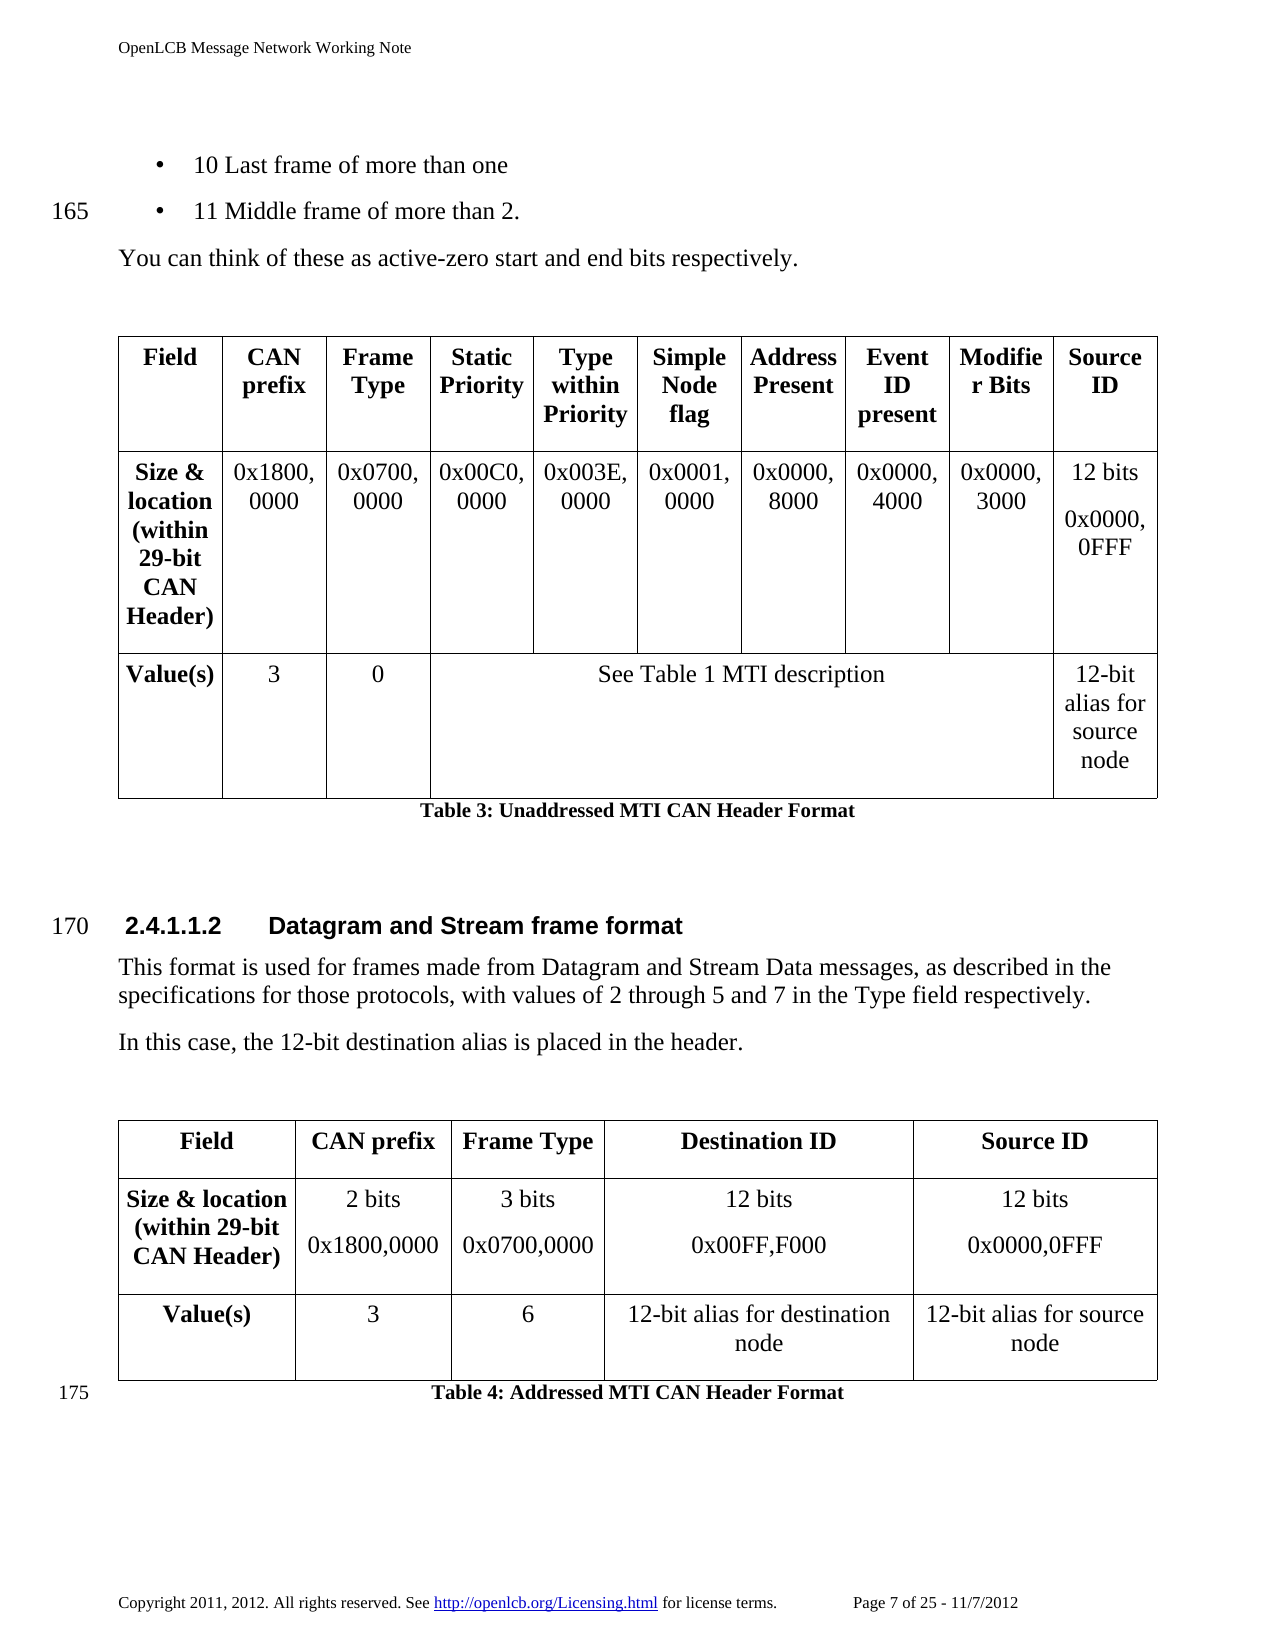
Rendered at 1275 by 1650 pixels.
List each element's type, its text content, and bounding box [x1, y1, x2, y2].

table_header Simple Node flag [638, 337, 741, 451]
table_header Static Priority [431, 337, 533, 451]
table_header Address Present [742, 337, 845, 451]
table_cell 3 [296, 1295, 451, 1380]
table_cell 3 bits 0x0700,0000 [452, 1179, 604, 1293]
table_cell 0x0700,0000 [327, 452, 430, 653]
table_header Frame Type [452, 1121, 604, 1178]
text In this case, the 12-bit destination alias is placed in the header. [118, 1027, 1157, 1056]
table_header Frame Type [327, 337, 430, 451]
table_cell See Table 1 MTI description [431, 654, 1053, 797]
subtitle Datagram and Stream frame format [118, 911, 1157, 939]
table_cell Value(s) [119, 1295, 295, 1380]
table_cell 12 bits 0x0000,0FFF [914, 1179, 1157, 1293]
table_header Source ID [914, 1121, 1157, 1178]
table_cell 0x003E, 0000 [534, 452, 637, 653]
table_cell 12 bits 0x00FF,F000 [605, 1179, 913, 1293]
table_header Source ID [1054, 337, 1157, 451]
table_cell 3 [223, 654, 326, 797]
table_header Field [119, 337, 222, 451]
table_cell Size & location (within 29-bit CAN Header) [119, 1179, 295, 1293]
table_cell 12-bit alias for destination node [605, 1295, 913, 1380]
text Table 3: Unaddressed MTI CAN Header Format [118, 799, 1157, 822]
table_cell 0 [327, 654, 430, 797]
table_cell 0x00C0,0000 [431, 452, 533, 653]
table_header Destination ID [605, 1121, 913, 1178]
table_cell Value(s) [119, 654, 222, 797]
table_cell 0x0000,8000 [742, 452, 845, 653]
table_cell Size & location (within 29-bit CAN Header) [119, 452, 222, 653]
table_cell 12 bits 0x0000,0FFF [1054, 452, 1157, 653]
table_cell 6 [452, 1295, 604, 1380]
table_cell 12-bit alias for source node [1054, 654, 1157, 797]
table_cell 12-bit alias for source node [914, 1295, 1157, 1380]
text Table 4: Addressed MTI CAN Header Format [118, 1381, 1157, 1404]
table_header Type within Priority [534, 337, 637, 451]
table_cell 0x1800,0000 [223, 452, 326, 653]
text You can think of these as active-zero start and end bits respectively. [118, 243, 1157, 272]
table_cell 0x0000,3000 [950, 452, 1053, 653]
table_header CAN prefix [223, 337, 326, 451]
table_header Event ID present [846, 337, 949, 451]
table_cell 0x0000,4000 [846, 452, 949, 653]
table_header CAN prefix [296, 1121, 451, 1178]
table_cell 0x0001,0000 [638, 452, 741, 653]
text This format is used for frames made from Datagram and Stream Data messages, as described in the specifications for those protocols, with values of 2 through 5 and 7 in the Type field respectively. [118, 952, 1157, 1009]
list 10 Last frame of more than one [156, 150, 1157, 179]
table_header Field [119, 1121, 295, 1178]
table_cell 2 bits 0x1800,0000 [296, 1179, 451, 1293]
table_header Modifier Bits [950, 337, 1053, 451]
list 11 Middle frame of more than 2. [156, 196, 1157, 225]
